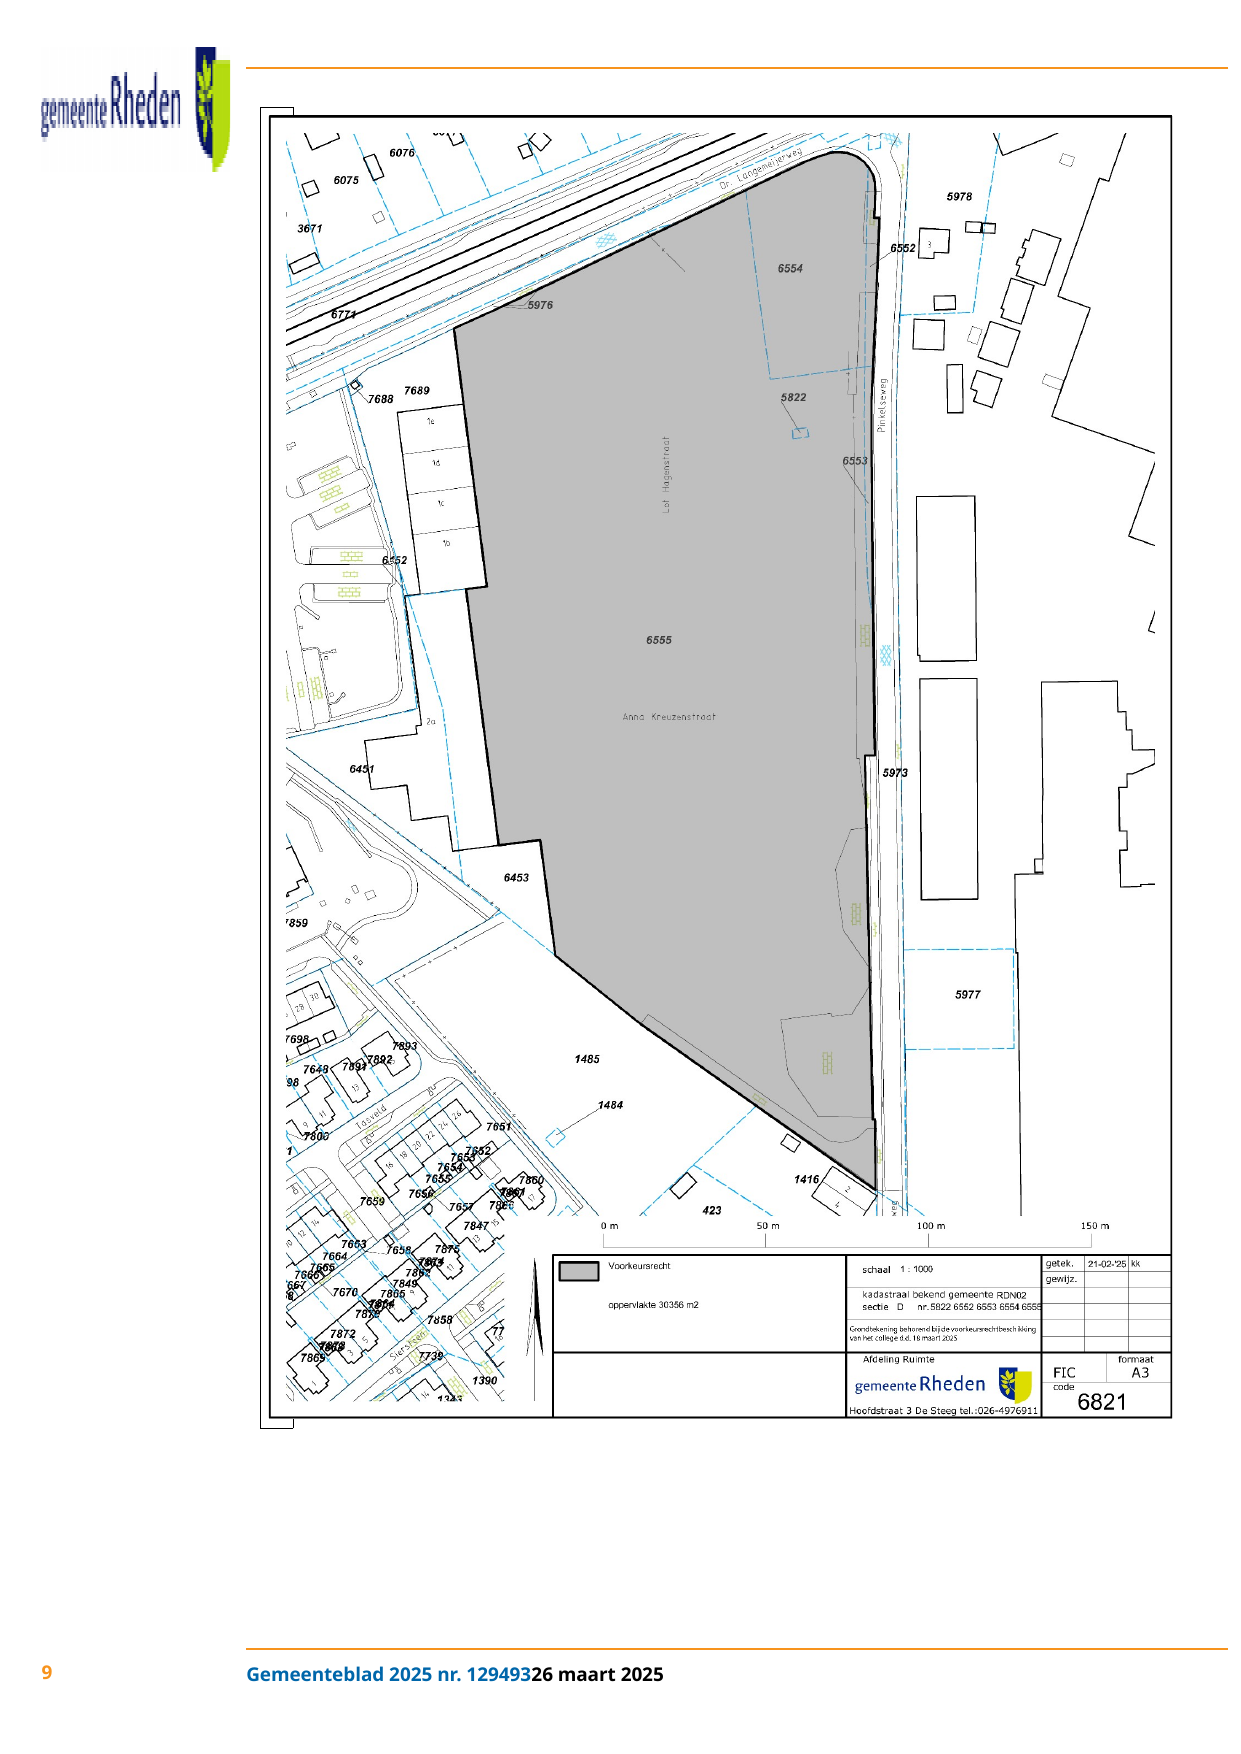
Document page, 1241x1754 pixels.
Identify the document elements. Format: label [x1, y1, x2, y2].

picture [41, 47, 231, 172]
picture [268, 115, 1173, 1419]
